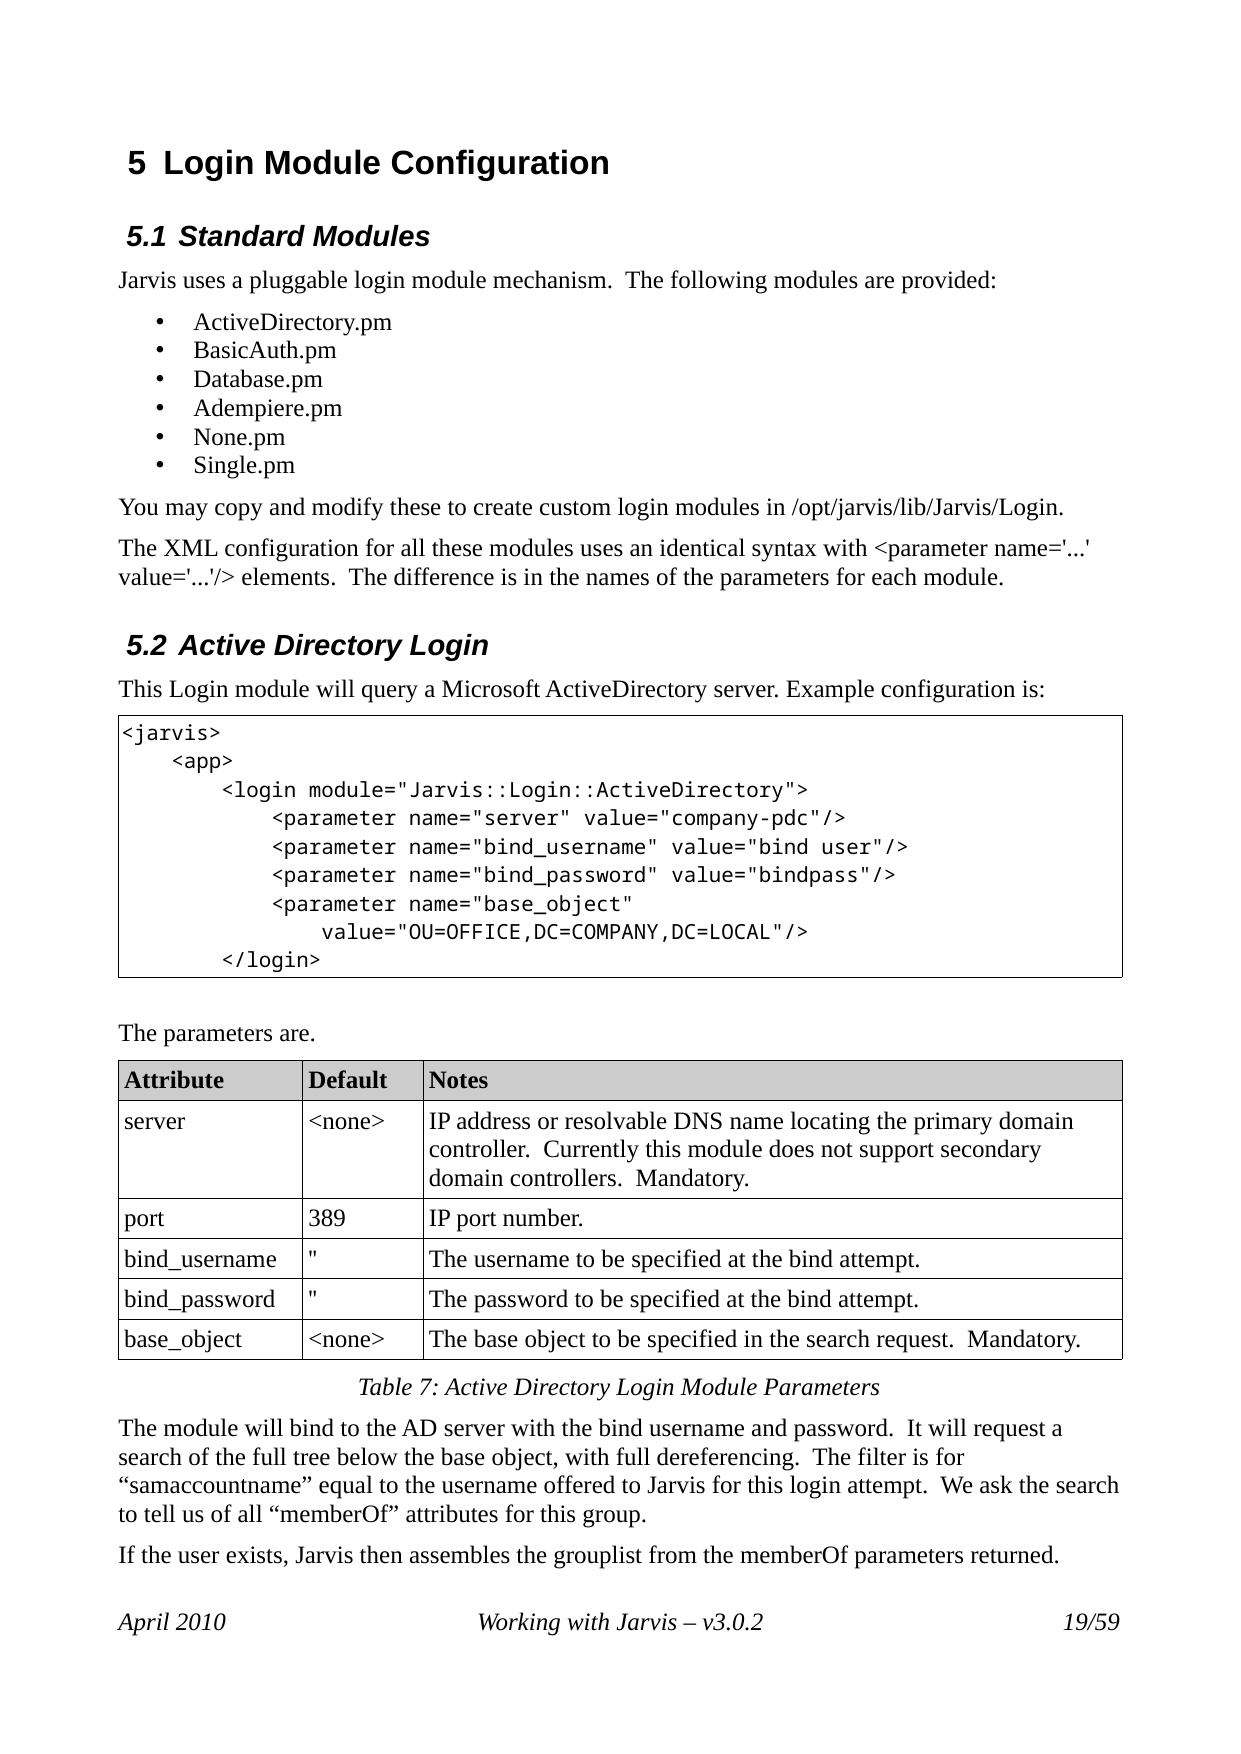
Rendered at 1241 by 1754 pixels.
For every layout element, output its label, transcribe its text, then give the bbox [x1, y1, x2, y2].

list Adempiere.pm [156, 393, 1122, 422]
text </login> [119, 943, 1122, 977]
text This Login module will query a Microsoft ActiveDirectory server. Example configuration is: [118, 674, 1122, 703]
subtitle Standard Modules [118, 219, 1122, 253]
subtitle Login Module Configuration [118, 143, 1122, 182]
table_cell IP port number. [424, 1199, 1122, 1238]
table_cell bind_password [119, 1279, 302, 1319]
table_cell port [119, 1199, 302, 1238]
text You may copy and modify these to create custom login modules in /opt/jarvis/lib/Jarvis/Login. [118, 492, 1122, 520]
text The XML configuration for all these modules uses an identical syntax with <parameter name='...' value='...'/> elements. The difference is in the names of the parameters for each module. [118, 533, 1122, 590]
table_cell <none> [303, 1101, 423, 1198]
table_cell server [119, 1101, 302, 1198]
text The parameters are. [118, 1018, 1122, 1047]
text <parameter name="bind_username" value="bind user"/> [119, 829, 1122, 857]
table_cell The password to be specified at the bind attempt. [424, 1279, 1122, 1319]
table_header Notes [424, 1061, 1122, 1100]
table_cell '' [303, 1279, 423, 1319]
table_header Default [303, 1061, 423, 1100]
text <app> [119, 743, 1122, 772]
table_cell The username to be specified at the bind attempt. [424, 1239, 1122, 1278]
table_cell '' [303, 1239, 423, 1278]
text <parameter name="bind_password" value="bindpass"/> [119, 857, 1122, 886]
table_cell base_object [119, 1320, 302, 1359]
table_cell 389 [303, 1199, 423, 1238]
table_cell The base object to be specified in the search request. Mandatory. [424, 1320, 1122, 1359]
table_header Attribute [119, 1061, 302, 1100]
text <login module="Jarvis::Login::ActiveDirectory"> [119, 772, 1122, 800]
list Single.pm [156, 450, 1122, 479]
list Database.pm [156, 364, 1122, 393]
list ActiveDirectory.pm [156, 307, 1122, 335]
text Table 7: Active Directory Login Module Parameters [118, 1372, 1122, 1400]
text value="OU=OFFICE,DC=COMPANY,DC=LOCAL"/> [119, 914, 1122, 943]
table_cell <none> [303, 1320, 423, 1359]
text If the user exists, Jarvis then assembles the grouplist from the memberOf parameters returned. [118, 1540, 1122, 1569]
text <parameter name="base_object" [119, 886, 1122, 914]
table_cell IP address or resolvable DNS name locating the primary domain controller. Currently this module does not support secondary domain controllers. Mandatory. [424, 1101, 1122, 1198]
text The module will bind to the AD server with the bind username and password. It will request a search of the full tree below the base object, with full dereferencing. The filter is for “samaccountname” equal to the username offered to Jarvis for this login attempt. We ask the search to tell us of all “memberOf” attributes for this group. [118, 1413, 1122, 1528]
text <jarvis> [119, 716, 1122, 743]
text <parameter name="server" value="company-pdc"/> [119, 800, 1122, 829]
list BasicAuth.pm [156, 335, 1122, 364]
table_cell bind_username [119, 1239, 302, 1278]
subtitle Active Directory Login [118, 628, 1122, 661]
text Jarvis uses a pluggable login module mechanism. The following modules are provided: [118, 265, 1122, 294]
list None.pm [156, 422, 1122, 450]
